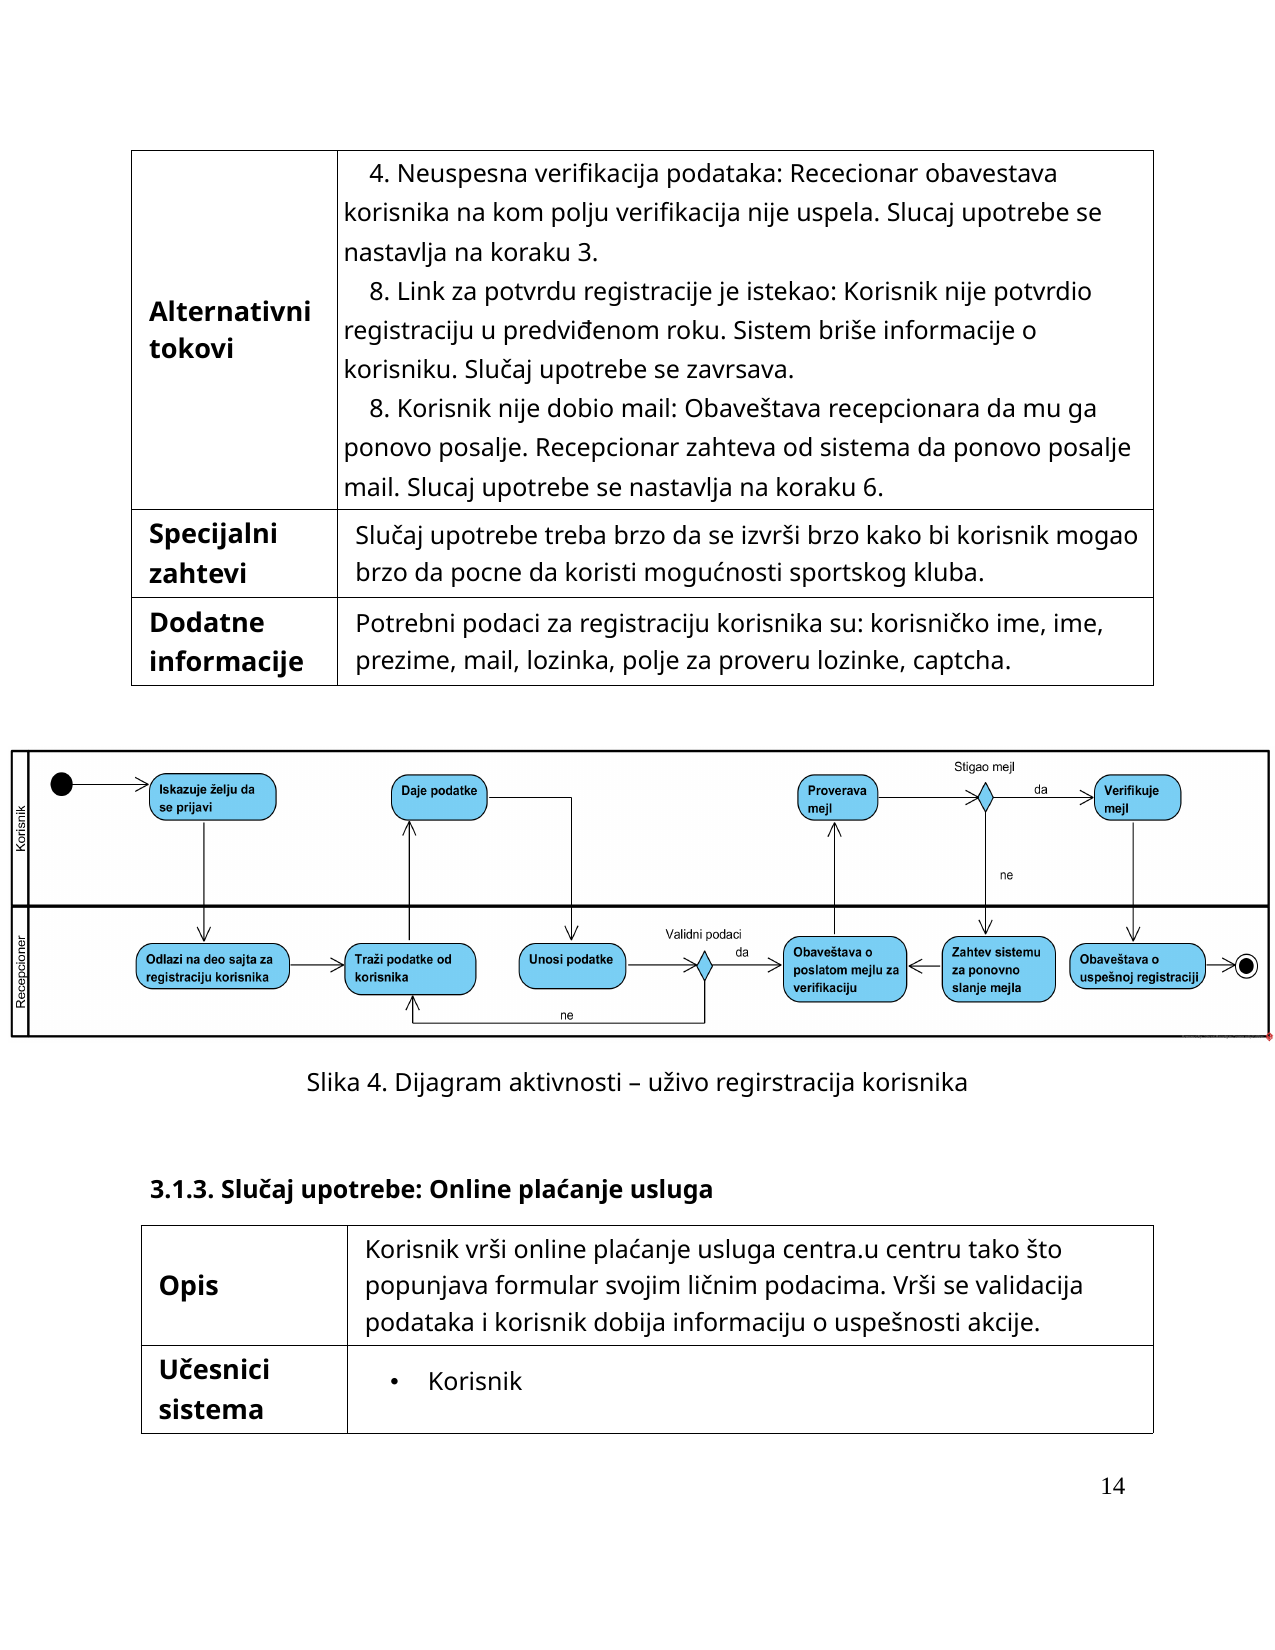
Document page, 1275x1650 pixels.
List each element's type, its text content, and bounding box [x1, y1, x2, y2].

table_cell 4. Neuspesna verifikacija podataka: Rececionar obavestava korisnika na kom polju verifikacija nije uspela. Slucaj upotrebe se nastavlja na koraku 3. 8. Link za potvrdu registracije je istekao: Korisnik nije potvrdio registraciju u predviđenom roku. Sistem briše informacije o korisniku. Slučaj upotrebe se zavrsava. 8. Korisnik nije dobio mail: Obaveštava recepcionara da mu ga ponovo posalje. Recepcionar zahteva od sistema da ponovo posalje mail. Slucaj upotrebe se nastavlja na koraku 6. [338, 151, 1153, 509]
table_cell Slučaj upotrebe treba brzo da se izvrši brzo kako bi korisnik mogao brzo da pocne da koristi mogućnosti sportskog kluba. [338, 510, 1153, 597]
text 3.1.3. Slučaj upotrebe: Online plaćanje usluga [150, 1172, 1125, 1206]
table_cell Korisnik [348, 1346, 1153, 1433]
table_cell Specijalni zahtevi [132, 510, 337, 597]
table_header Opis [142, 1226, 347, 1344]
table_cell Učesnici sistema [142, 1346, 347, 1433]
text Slika 4. Dijagram aktivnosti – uživo regirstracija korisnika [150, 1043, 1125, 1099]
picture [7, 746, 1275, 1043]
table_cell Alternativni tokovi [132, 151, 337, 509]
table_header Korisnik vrši online plaćanje usluga centra.u centru tako što popunjava formular svojim ličnim podacima. Vrši se validacija podataka i korisnik dobija informaciju o uspešnosti akcije. [348, 1226, 1153, 1344]
text [150, 739, 1125, 746]
table_cell Dodatne informacije [132, 598, 337, 685]
table_cell Potrebni podaci za registraciju korisnika su: korisničko ime, ime, prezime, mail, lozinka, polje za proveru lozinke, captcha. [338, 598, 1153, 685]
